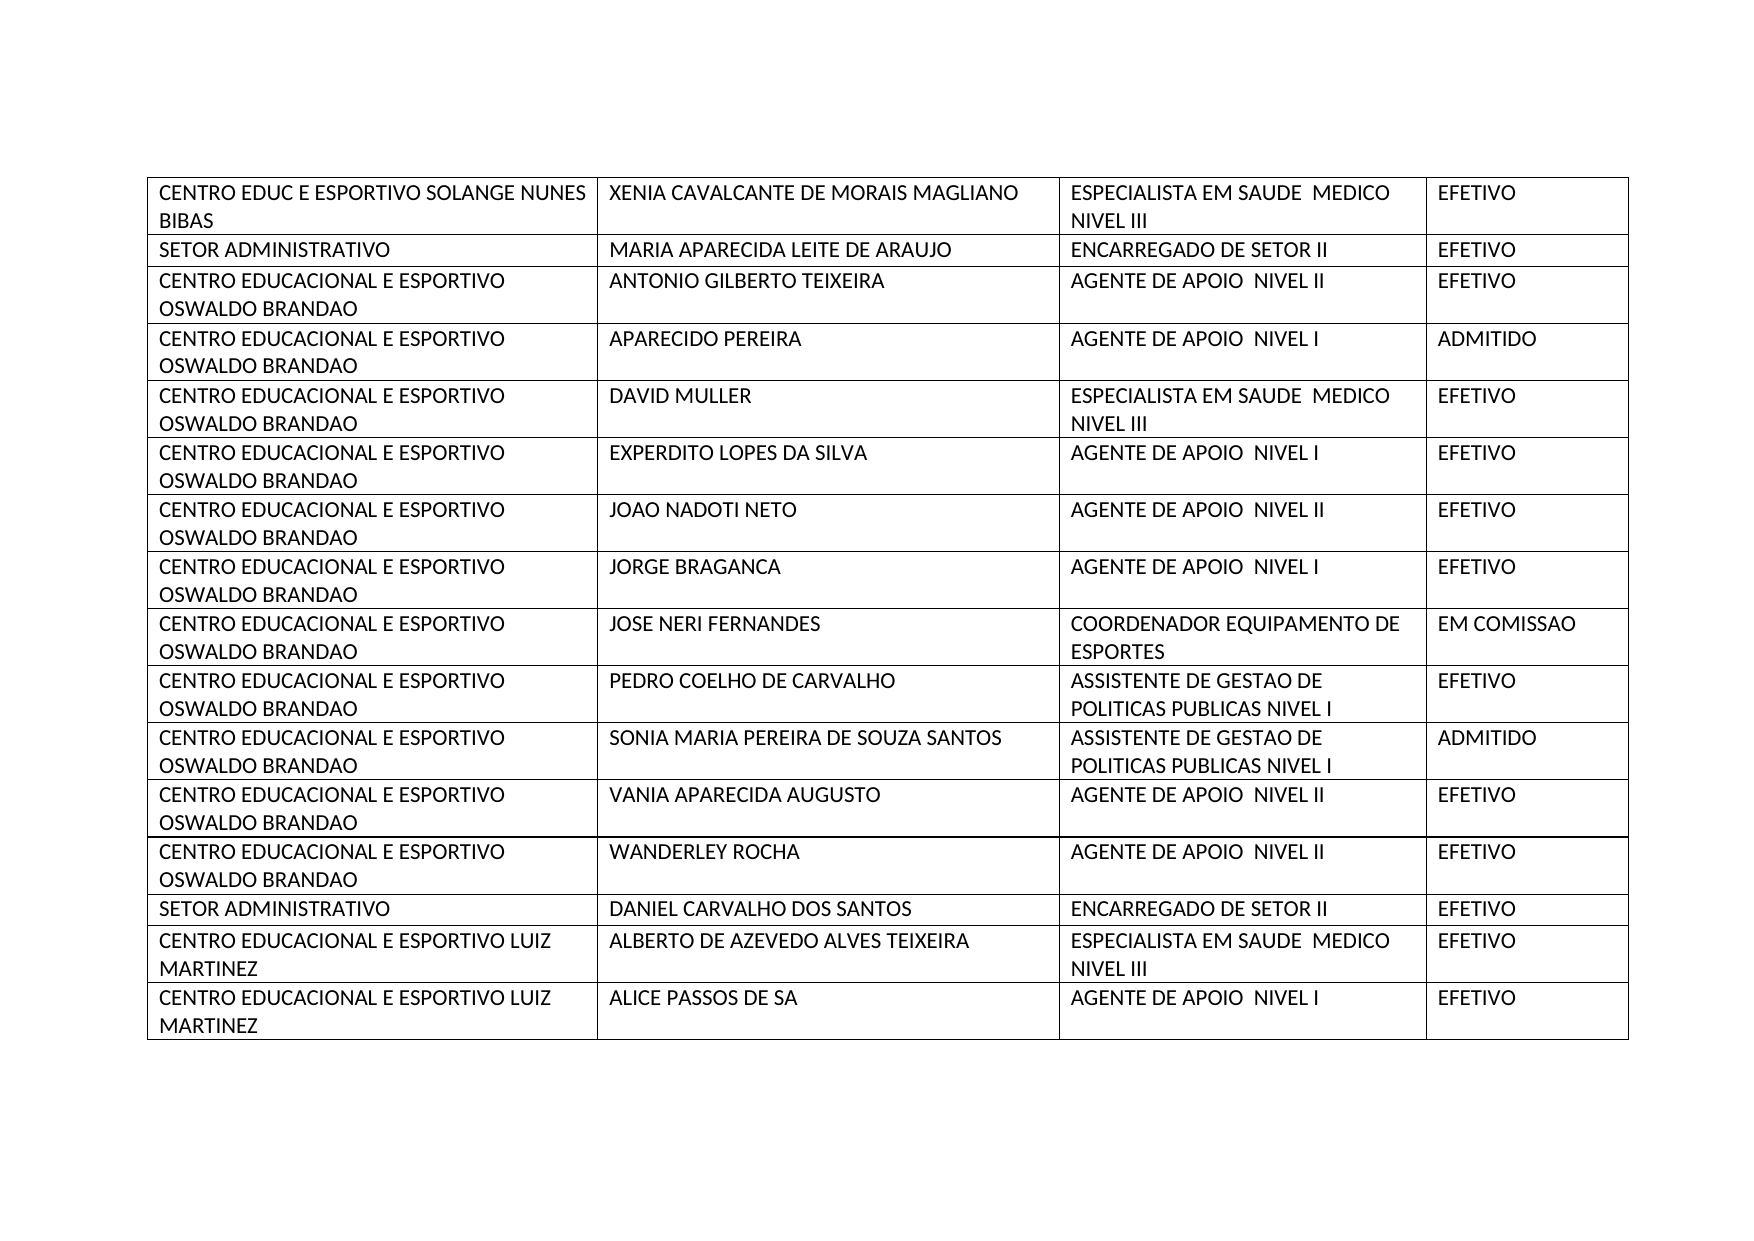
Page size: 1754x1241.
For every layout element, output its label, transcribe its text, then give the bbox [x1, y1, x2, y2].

table_cell ALBERTO DE AZEVEDO ALVES TEIXEIRA [598, 926, 1059, 982]
table_cell APARECIDO PEREIRA [598, 324, 1059, 380]
table_cell EFETIVO [1427, 926, 1628, 982]
table_cell CENTRO EDUCACIONAL E ESPORTIVO OSWALDO BRANDAO [148, 267, 597, 323]
table_cell EFETIVO [1427, 438, 1628, 494]
table_cell EFETIVO [1427, 381, 1628, 437]
table_cell ASSISTENTE DE GESTAO DE POLITICAS PUBLICAS NIVEL I [1060, 666, 1426, 722]
table_cell ALICE PASSOS DE SA [598, 983, 1059, 1039]
table_cell COORDENADOR EQUIPAMENTO DE ESPORTES [1060, 609, 1426, 665]
table_cell XENIA CAVALCANTE DE MORAIS MAGLIANO [598, 178, 1059, 234]
table_cell EFETIVO [1427, 495, 1628, 551]
table_cell CENTRO EDUCACIONAL E ESPORTIVO OSWALDO BRANDAO [148, 609, 597, 665]
table_cell EFETIVO [1427, 178, 1628, 234]
table_cell EFETIVO [1427, 267, 1628, 323]
table_cell JOSE NERI FERNANDES [598, 609, 1059, 665]
table_cell PEDRO COELHO DE CARVALHO [598, 666, 1059, 722]
table_cell EFETIVO [1427, 666, 1628, 722]
table_cell CENTRO EDUCACIONAL E ESPORTIVO OSWALDO BRANDAO [148, 838, 597, 893]
table_cell ANTONIO GILBERTO TEIXEIRA [598, 267, 1059, 323]
table_cell ESPECIALISTA EM SAUDE MEDICO NIVEL III [1060, 178, 1426, 234]
table_cell EFETIVO [1427, 983, 1628, 1039]
table_cell VANIA APARECIDA AUGUSTO [598, 780, 1059, 836]
table_cell ESPECIALISTA EM SAUDE MEDICO NIVEL III [1060, 381, 1426, 437]
table_cell EM COMISSAO [1427, 609, 1628, 665]
table_cell ADMITIDO [1427, 324, 1628, 380]
table_cell ESPECIALISTA EM SAUDE MEDICO NIVEL III [1060, 926, 1426, 982]
table_cell DANIEL CARVALHO DOS SANTOS [598, 895, 1059, 925]
table_cell CENTRO EDUCACIONAL E ESPORTIVO OSWALDO BRANDAO [148, 324, 597, 380]
table_cell CENTRO EDUC E ESPORTIVO SOLANGE NUNES BIBAS [148, 178, 597, 234]
table_cell EFETIVO [1427, 838, 1628, 893]
table_cell SETOR ADMINISTRATIVO [148, 235, 597, 266]
table_cell CENTRO EDUCACIONAL E ESPORTIVO OSWALDO BRANDAO [148, 552, 597, 608]
table_cell SONIA MARIA PEREIRA DE SOUZA SANTOS [598, 723, 1059, 779]
table_cell CENTRO EDUCACIONAL E ESPORTIVO LUIZ MARTINEZ [148, 926, 597, 982]
table_cell ENCARREGADO DE SETOR II [1060, 235, 1426, 266]
table_cell SETOR ADMINISTRATIVO [148, 895, 597, 925]
table_cell CENTRO EDUCACIONAL E ESPORTIVO OSWALDO BRANDAO [148, 495, 597, 551]
table_cell AGENTE DE APOIO NIVEL II [1060, 495, 1426, 551]
table_cell AGENTE DE APOIO NIVEL II [1060, 267, 1426, 323]
table_cell AGENTE DE APOIO NIVEL I [1060, 438, 1426, 494]
table_cell EFETIVO [1427, 552, 1628, 608]
table_cell CENTRO EDUCACIONAL E ESPORTIVO OSWALDO BRANDAO [148, 723, 597, 779]
table_cell ADMITIDO [1427, 723, 1628, 779]
table_cell JOAO NADOTI NETO [598, 495, 1059, 551]
table_cell CENTRO EDUCACIONAL E ESPORTIVO OSWALDO BRANDAO [148, 666, 597, 722]
table_cell CENTRO EDUCACIONAL E ESPORTIVO OSWALDO BRANDAO [148, 438, 597, 494]
table_cell ENCARREGADO DE SETOR II [1060, 895, 1426, 925]
table_cell DAVID MULLER [598, 381, 1059, 437]
table_cell CENTRO EDUCACIONAL E ESPORTIVO LUIZ MARTINEZ [148, 983, 597, 1039]
table_cell WANDERLEY ROCHA [598, 838, 1059, 893]
table_cell AGENTE DE APOIO NIVEL II [1060, 780, 1426, 836]
table_cell AGENTE DE APOIO NIVEL I [1060, 983, 1426, 1039]
table_cell JORGE BRAGANCA [598, 552, 1059, 608]
table_cell EFETIVO [1427, 235, 1628, 266]
table_cell ASSISTENTE DE GESTAO DE POLITICAS PUBLICAS NIVEL I [1060, 723, 1426, 779]
table_cell EXPERDITO LOPES DA SILVA [598, 438, 1059, 494]
table_cell EFETIVO [1427, 780, 1628, 836]
table_cell AGENTE DE APOIO NIVEL I [1060, 552, 1426, 608]
table_cell CENTRO EDUCACIONAL E ESPORTIVO OSWALDO BRANDAO [148, 780, 597, 836]
table_cell CENTRO EDUCACIONAL E ESPORTIVO OSWALDO BRANDAO [148, 381, 597, 437]
table_cell AGENTE DE APOIO NIVEL II [1060, 838, 1426, 893]
table_cell MARIA APARECIDA LEITE DE ARAUJO [598, 235, 1059, 266]
table_cell AGENTE DE APOIO NIVEL I [1060, 324, 1426, 380]
table_cell EFETIVO [1427, 895, 1628, 925]
